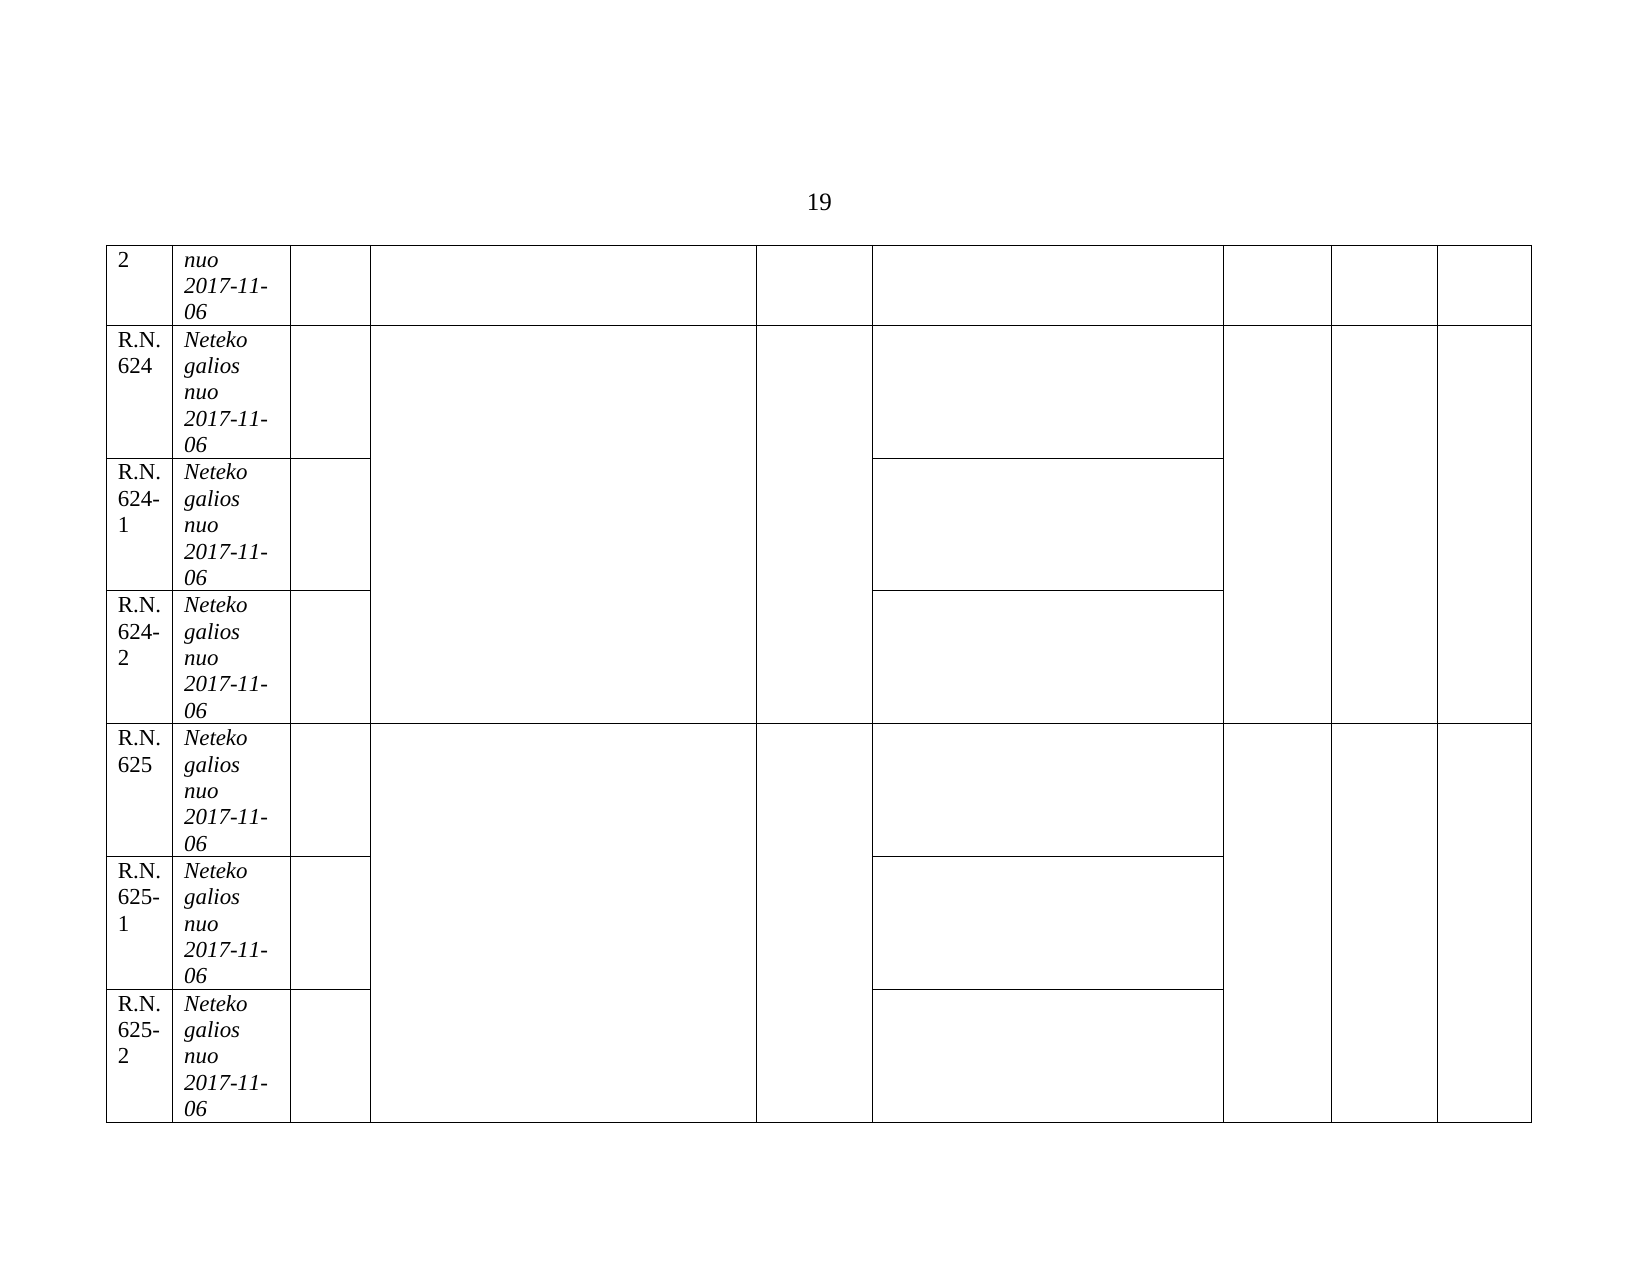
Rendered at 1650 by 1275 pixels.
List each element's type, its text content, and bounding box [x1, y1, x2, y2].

table_cell [1332, 724, 1437, 1122]
table_cell [873, 326, 1223, 458]
table_cell [873, 724, 1223, 856]
table_cell Neteko galios nuo 2017-11-06 [173, 591, 290, 723]
table_cell [1332, 326, 1437, 723]
table_cell [291, 591, 370, 723]
table_cell [291, 990, 370, 1122]
table_cell R.N.624-2 [107, 591, 172, 723]
table_cell Neteko galios nuo 2017-11-06 [173, 459, 290, 590]
table_cell R.N.625-1 [107, 857, 172, 989]
table_cell [757, 246, 872, 325]
table_cell nuo 2017-11-06 [173, 246, 290, 325]
table_cell [371, 326, 756, 723]
table_cell Neteko galios nuo 2017-11-06 [173, 990, 290, 1122]
table_cell [1438, 326, 1531, 723]
table_cell [873, 246, 1223, 325]
table_cell [873, 591, 1223, 723]
table_cell R.N.625 [107, 724, 172, 856]
table_cell [291, 246, 370, 325]
table_cell [291, 459, 370, 590]
table_cell [291, 724, 370, 856]
table_cell [1224, 326, 1331, 723]
table_cell Neteko galios nuo 2017-11-06 [173, 724, 290, 856]
table_cell [1224, 724, 1331, 1122]
table_cell R.N.625-2 [107, 990, 172, 1122]
table_cell [757, 724, 872, 1122]
table_cell [371, 724, 756, 1122]
table_cell 2 [107, 246, 172, 325]
table_cell [291, 857, 370, 989]
table_cell [291, 326, 370, 458]
table_cell [1438, 246, 1531, 325]
table_cell Neteko galios nuo 2017-11-06 [173, 857, 290, 989]
table_cell [873, 459, 1223, 590]
table_cell R.N.624 [107, 326, 172, 458]
table_cell [1438, 724, 1531, 1122]
table_cell Neteko galios nuo 2017-11-06 [173, 326, 290, 458]
table_cell [873, 857, 1223, 989]
table_cell [1332, 246, 1437, 325]
table_cell R.N.624-1 [107, 459, 172, 590]
table_cell [757, 326, 872, 723]
table_cell [1224, 246, 1331, 325]
table_cell [371, 246, 756, 325]
table_cell [873, 990, 1223, 1122]
